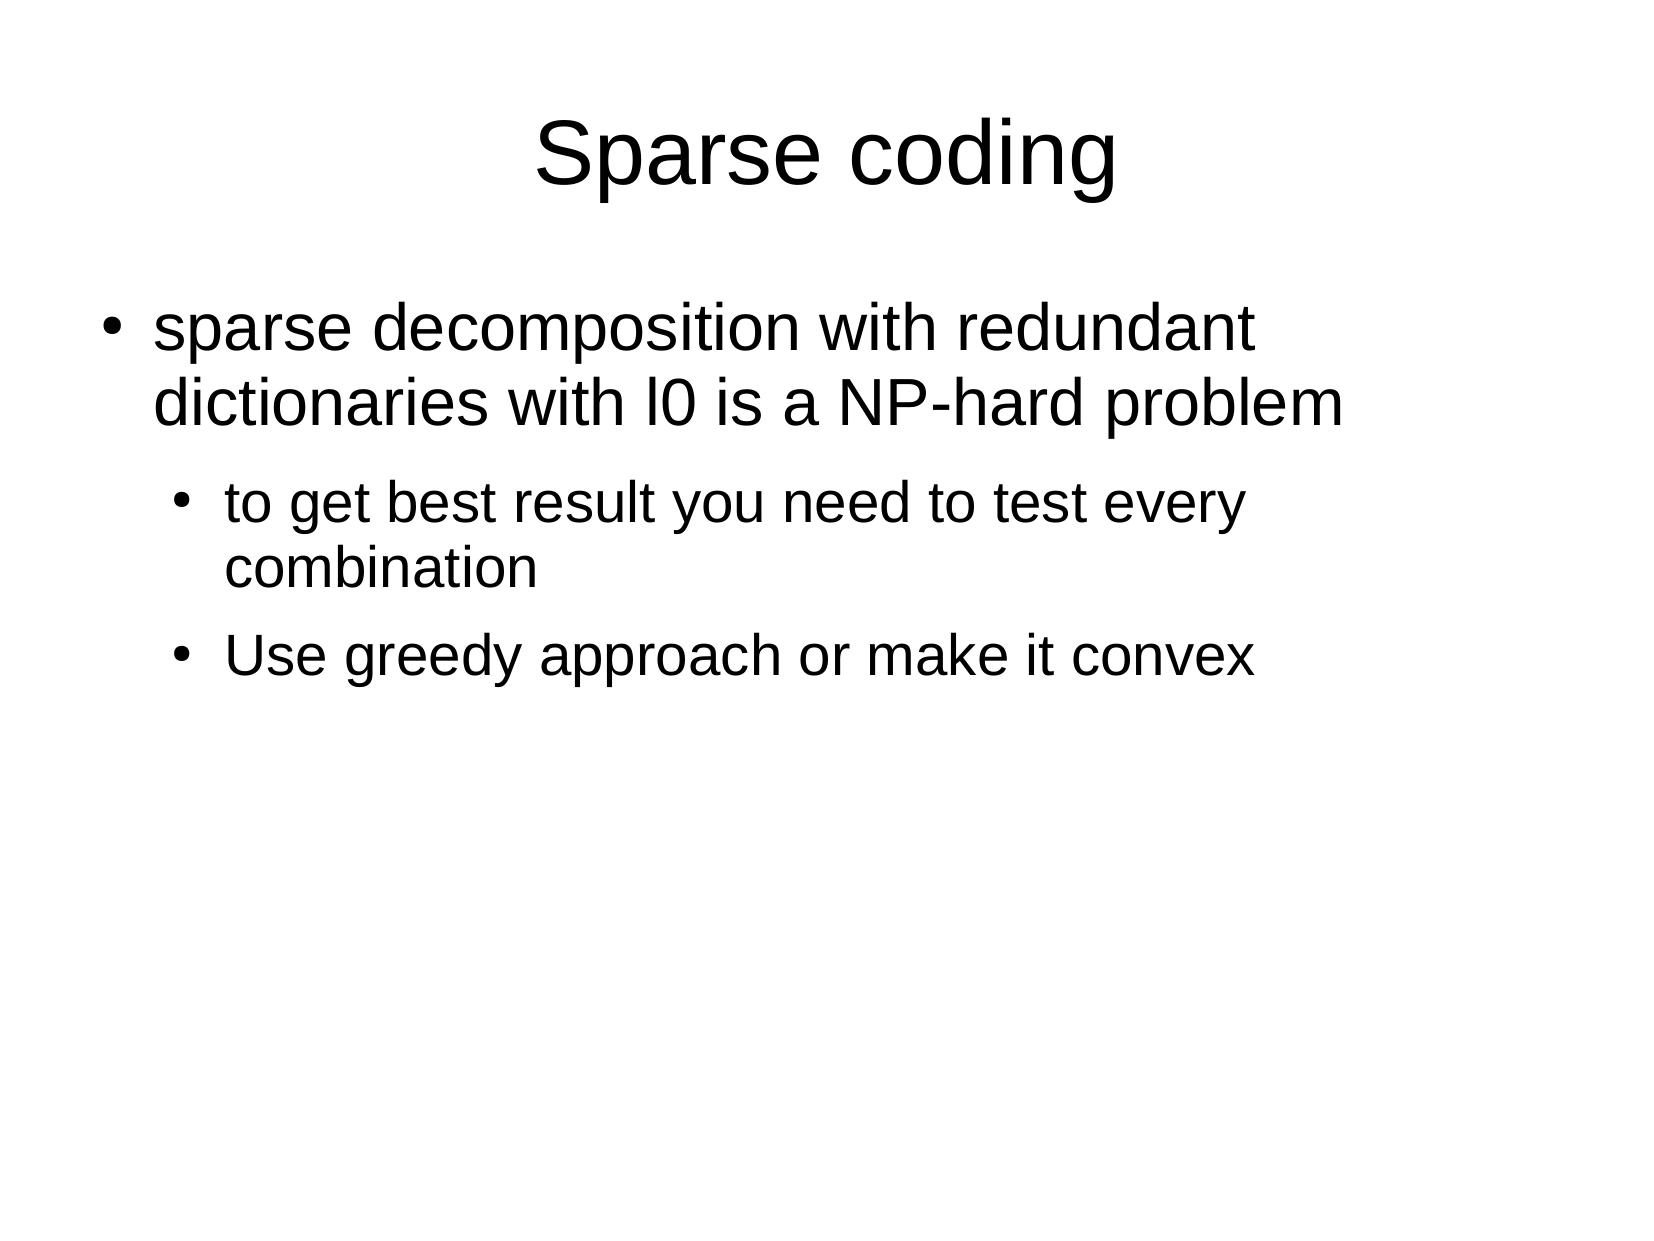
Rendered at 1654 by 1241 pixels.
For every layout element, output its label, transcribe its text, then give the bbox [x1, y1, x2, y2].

title Sparse coding [82, 56, 1571, 250]
list sparse decomposition with redundant dictionaries with l0 is a NP-hard problem to get best result you need to test every combination Use greedy approach or make it convex [82, 290, 1571, 1094]
